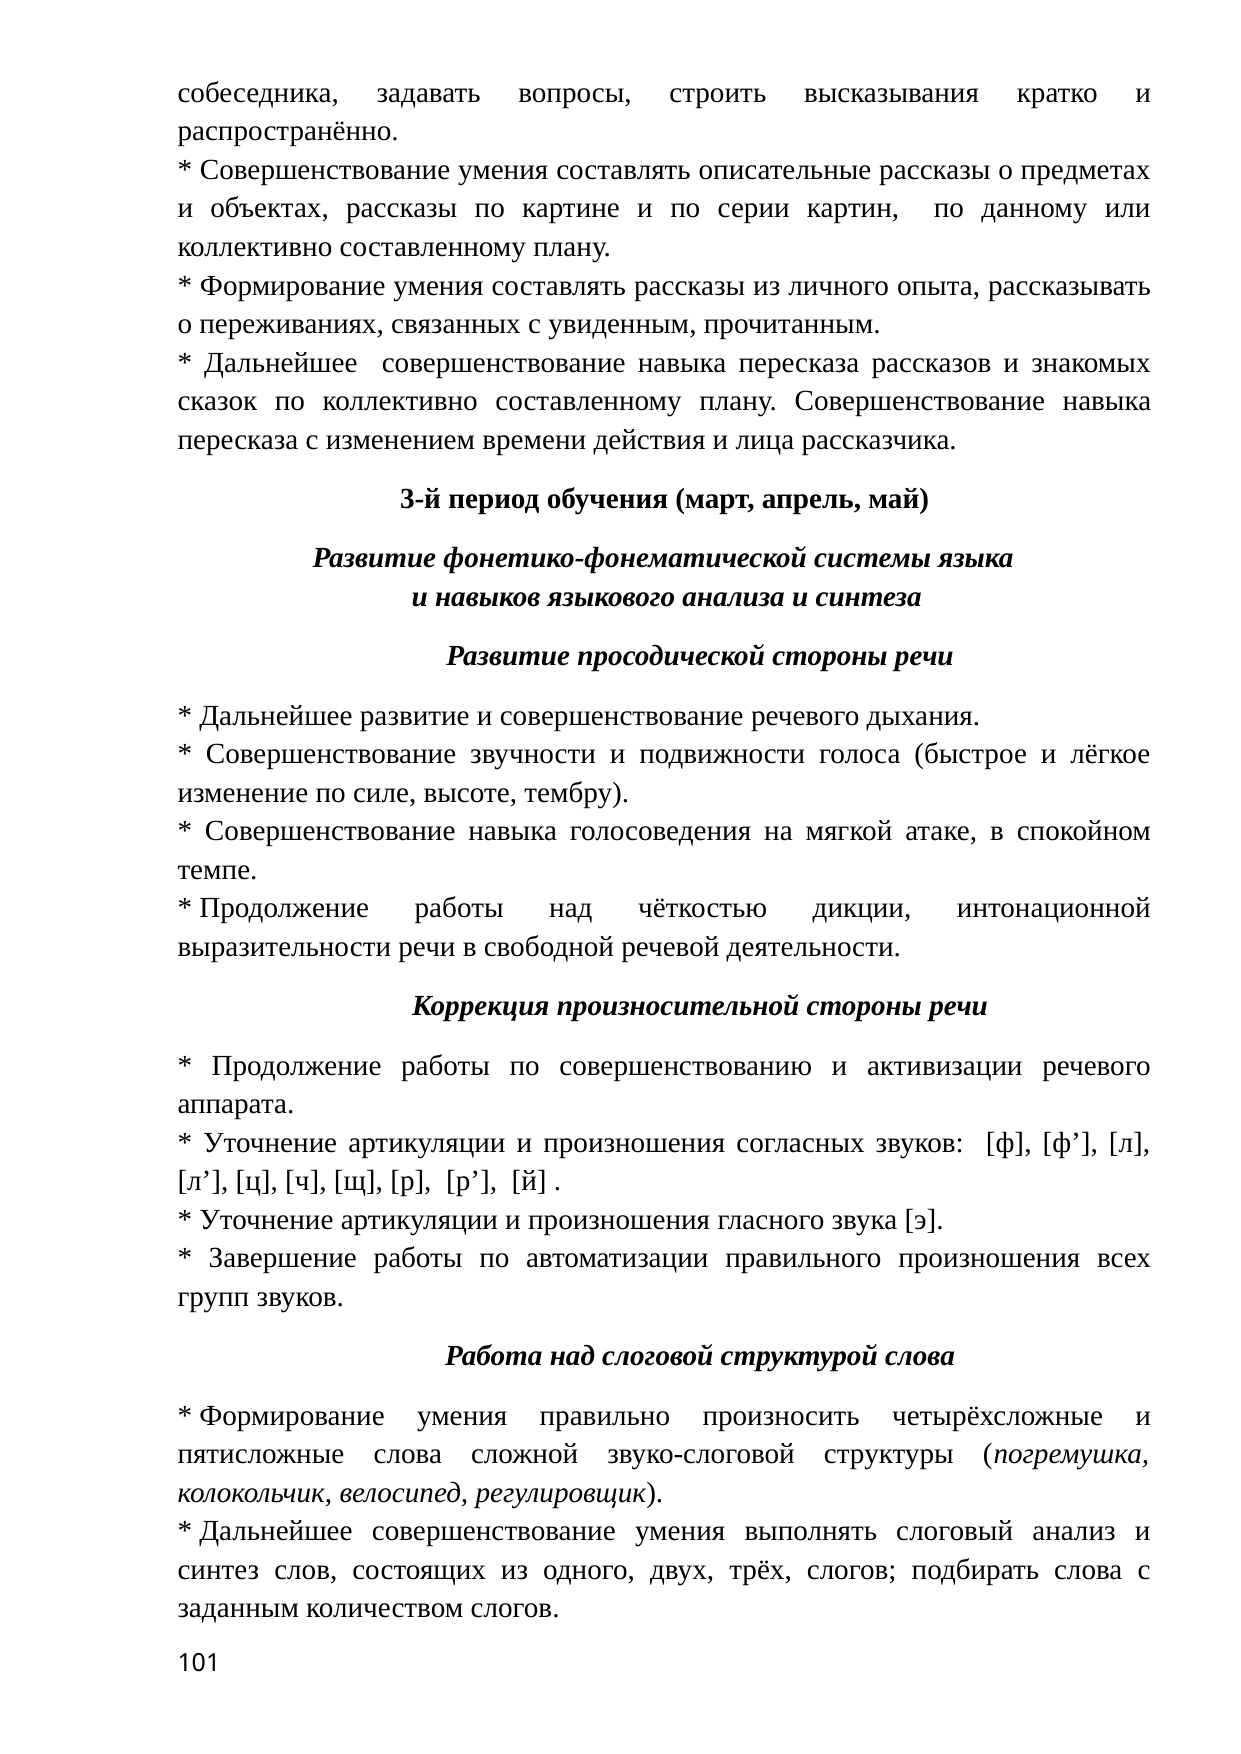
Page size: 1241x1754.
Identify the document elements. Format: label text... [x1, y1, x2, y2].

text Работа над слоговой структурой слова [177, 1338, 1152, 1372]
text Развитие просодической стороны речи [177, 638, 1152, 672]
text * Продолжение работы по совершенствованию и активизации речевого аппарата. [177, 1048, 1152, 1120]
text * Уточнение артикуляции и произношения согласных звуков: [ф], [ф’], [л], [л’], [ц], [ч], [щ], [р], [р’], [й] . [177, 1125, 1152, 1197]
text * Совершенствование умения составлять описательные рассказы о предметах и объектах, рассказы по картине и по серии картин, по данному или коллективно составленному плану. [177, 152, 1152, 263]
text * Завершение работы по автоматизации правильного произношения всех групп звуков. [177, 1241, 1152, 1313]
text * Формирование умения составлять рассказы из личного опыта, рассказывать о переживаниях, связанных с увиденным, прочитанным. [177, 268, 1152, 340]
text * Уточнение артикуляции и произношения гласного звука [э]. [177, 1202, 1152, 1236]
text и навыков языкового анализа и синтеза [177, 579, 1152, 613]
text * Совершенствование навыка голосоведения на мягкой атаке, в спокойном темпе. [177, 813, 1152, 886]
text * Дальнейшее совершенствование умения выполнять слоговый анализ и синтез слов, состоящих из одного, двух, трёх, слогов; подбирать слова с заданным количеством слогов. [177, 1513, 1152, 1624]
text * Дальнейшее совершенствование навыка пересказа рассказов и знакомых сказок по коллективно составленному плану. Совершенствование навыка пересказа с изменением времени действия и лица рассказчика. [177, 345, 1152, 455]
text * Совершенствование звучности и подвижности голоса (быстрое и лёгкое изменение по силе, высоте, тембру). [177, 736, 1152, 808]
text * Продолжение работы над чёткостью дикции, интонационной выразительности речи в свободной речевой деятельности. [177, 891, 1152, 963]
text * Дальнейшее развитие и совершенствование речевого дыхания. [177, 698, 1152, 731]
text * Формирование умения правильно произносить четырёхсложные и пятисложные слова сложной звуко-слоговой структуры (погремушка, колокольчик, велосипед, регулировщик). [177, 1398, 1152, 1508]
text Коррекция произносительной стороны речи [177, 988, 1152, 1022]
text 3-й период обучения (март, апрель, май) [177, 481, 1152, 515]
text Развитие фонетико-фонематической системы языка [177, 541, 1152, 574]
text собеседника, задавать вопросы, строить высказывания кратко и распространённо. [177, 75, 1152, 147]
